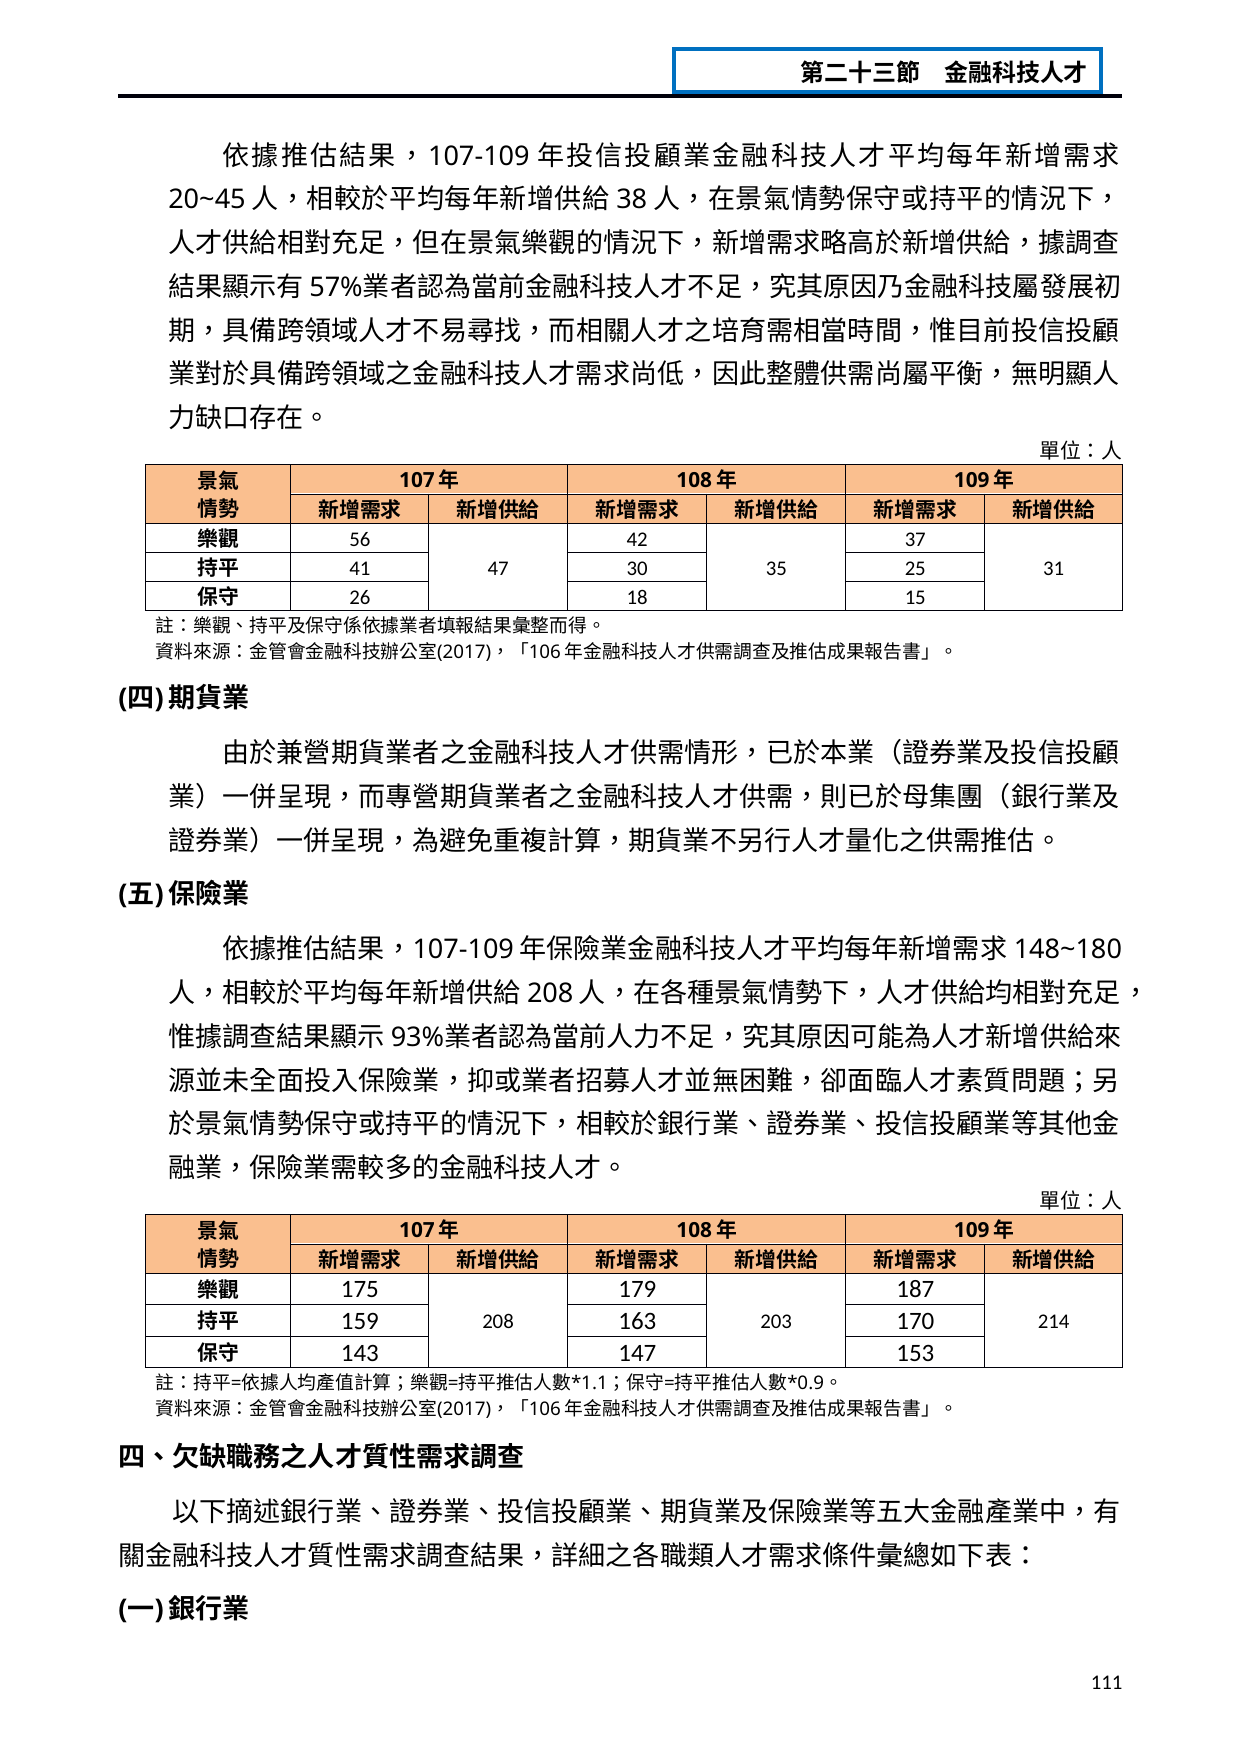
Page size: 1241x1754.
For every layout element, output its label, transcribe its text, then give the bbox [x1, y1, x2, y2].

table_cell 26 [291, 582, 428, 610]
table_cell 163 [568, 1305, 706, 1336]
list 資料來源：金管會金融科技辦公室(2017)，「106年金融科技人才供需調查及推估成果報告書」。 [156, 637, 1122, 663]
table_cell 37 [846, 524, 984, 552]
table_cell 持平 [146, 1305, 290, 1336]
table_cell 35 [707, 524, 845, 610]
table_cell 18 [568, 582, 706, 610]
table_cell 樂觀 [146, 1274, 290, 1304]
text 依據推估結果，107-109年投信投顧業金融科技人才平均每年新增需求20~45人，相較於平均每年新增供給38人，在景氣情勢保守或持平的情況下，人才供給相對充足，但在景氣樂觀的情況下，新增需求略高於新增供給，據調查結果顯示有57%業者認為當前金融科技人才不足，究其原因乃金融科技屬發展初期，具備跨領域人才不易尋找，而相關人才之培育需相當時間，惟目前投信投顧業對於具備跨領域之金融科技人才需求尚低，因此整體供需尚屬平衡，無明顯人力缺口存在。 [168, 130, 1122, 436]
table_cell 214 [985, 1274, 1122, 1367]
list 資料來源：金管會金融科技辦公室(2017)，「106年金融科技人才供需調查及推估成果報告書」。 [156, 1394, 1122, 1420]
table_cell 新增需求 [291, 1245, 428, 1273]
table_cell 47 [429, 524, 567, 610]
table_cell 56 [291, 524, 428, 552]
table_cell 新增需求 [846, 495, 984, 523]
table_cell 208 [429, 1274, 567, 1367]
table_cell 新增需求 [568, 495, 706, 523]
table_cell 15 [846, 582, 984, 610]
list 註：樂觀、持平及保守係依據業者填報結果彙整而得。 [156, 611, 1122, 637]
list 期貨業 [118, 671, 1122, 717]
table_cell 新增供給 [985, 1245, 1122, 1273]
table_cell 樂觀 [146, 524, 290, 552]
table_cell 新增需求 [846, 1245, 984, 1273]
table_cell 新增需求 [568, 1245, 706, 1273]
list 註：持平=依據人均產值計算；樂觀=持平推估人數*1.1；保守=持平推估人數*0.9。 [156, 1368, 1122, 1394]
text 依據推估結果，107-109年保險業金融科技人才平均每年新增需求148~180人，相較於平均每年新增供給208人，在各種景氣情勢下，人才供給均相對充足，惟據調查結果顯示93%業者認為當前人力不足，究其原因可能為人才新增供給來源並未全面投入保險業，抑或業者招募人才並無困難，卻面臨人才素質問題；另於景氣情勢保守或持平的情況下，相較於銀行業、證券業、投信投顧業等其他金融業，保險業需較多的金融科技人才。 [168, 924, 1122, 1186]
table_cell 42 [568, 524, 706, 552]
table_cell 新增供給 [707, 495, 845, 523]
text 四、欠缺職務之人才質性需求調查 [118, 1432, 1122, 1475]
table_cell 新增供給 [985, 495, 1122, 523]
table_cell 新增供給 [429, 1245, 567, 1273]
table_cell 新增供給 [707, 1245, 845, 1273]
table_cell 153 [846, 1337, 984, 1367]
table_header 景氣 情勢 [146, 1215, 290, 1273]
table_cell 143 [291, 1337, 428, 1367]
table_cell 31 [985, 524, 1122, 610]
list 銀行業 [118, 1582, 1122, 1627]
table_cell 新增供給 [429, 495, 567, 523]
table_cell 203 [707, 1274, 845, 1367]
table_cell 147 [568, 1337, 706, 1367]
text 以下摘述銀行業、證券業、投信投顧業、期貨業及保險業等五大金融產業中，有關金融科技人才質性需求調查結果，詳細之各職類人才需求條件彙總如下表： [118, 1487, 1122, 1574]
table_header 107年 [291, 465, 567, 493]
table_cell 179 [568, 1274, 706, 1304]
table_header 109年 [846, 465, 1122, 493]
table_header 景氣 情勢 [146, 465, 290, 523]
table_cell 187 [846, 1274, 984, 1304]
list 保險業 [118, 867, 1122, 912]
table_cell 保守 [146, 1337, 290, 1367]
table_cell 保守 [146, 582, 290, 610]
table_cell 25 [846, 553, 984, 581]
list 單位：人 [183, 436, 1122, 464]
table_cell 持平 [146, 553, 290, 581]
table_cell 41 [291, 553, 428, 581]
table_cell 170 [846, 1305, 984, 1336]
table_cell 新增需求 [291, 495, 428, 523]
text 由於兼營期貨業者之金融科技人才供需情形，已於本業（證券業及投信投顧業）一併呈現，而專營期貨業者之金融科技人才供需，則已於母集團（銀行業及證券業）一併呈現，為避免重複計算，期貨業不另行人才量化之供需推估。 [168, 728, 1122, 859]
table_cell 159 [291, 1305, 428, 1336]
table_header 109年 [846, 1215, 1122, 1243]
table_header 108年 [568, 1215, 845, 1243]
list 單位：人 [183, 1186, 1122, 1214]
table_cell 30 [568, 553, 706, 581]
table_header 108年 [568, 465, 845, 493]
table_header 107年 [291, 1215, 567, 1243]
table_cell 175 [291, 1274, 428, 1304]
